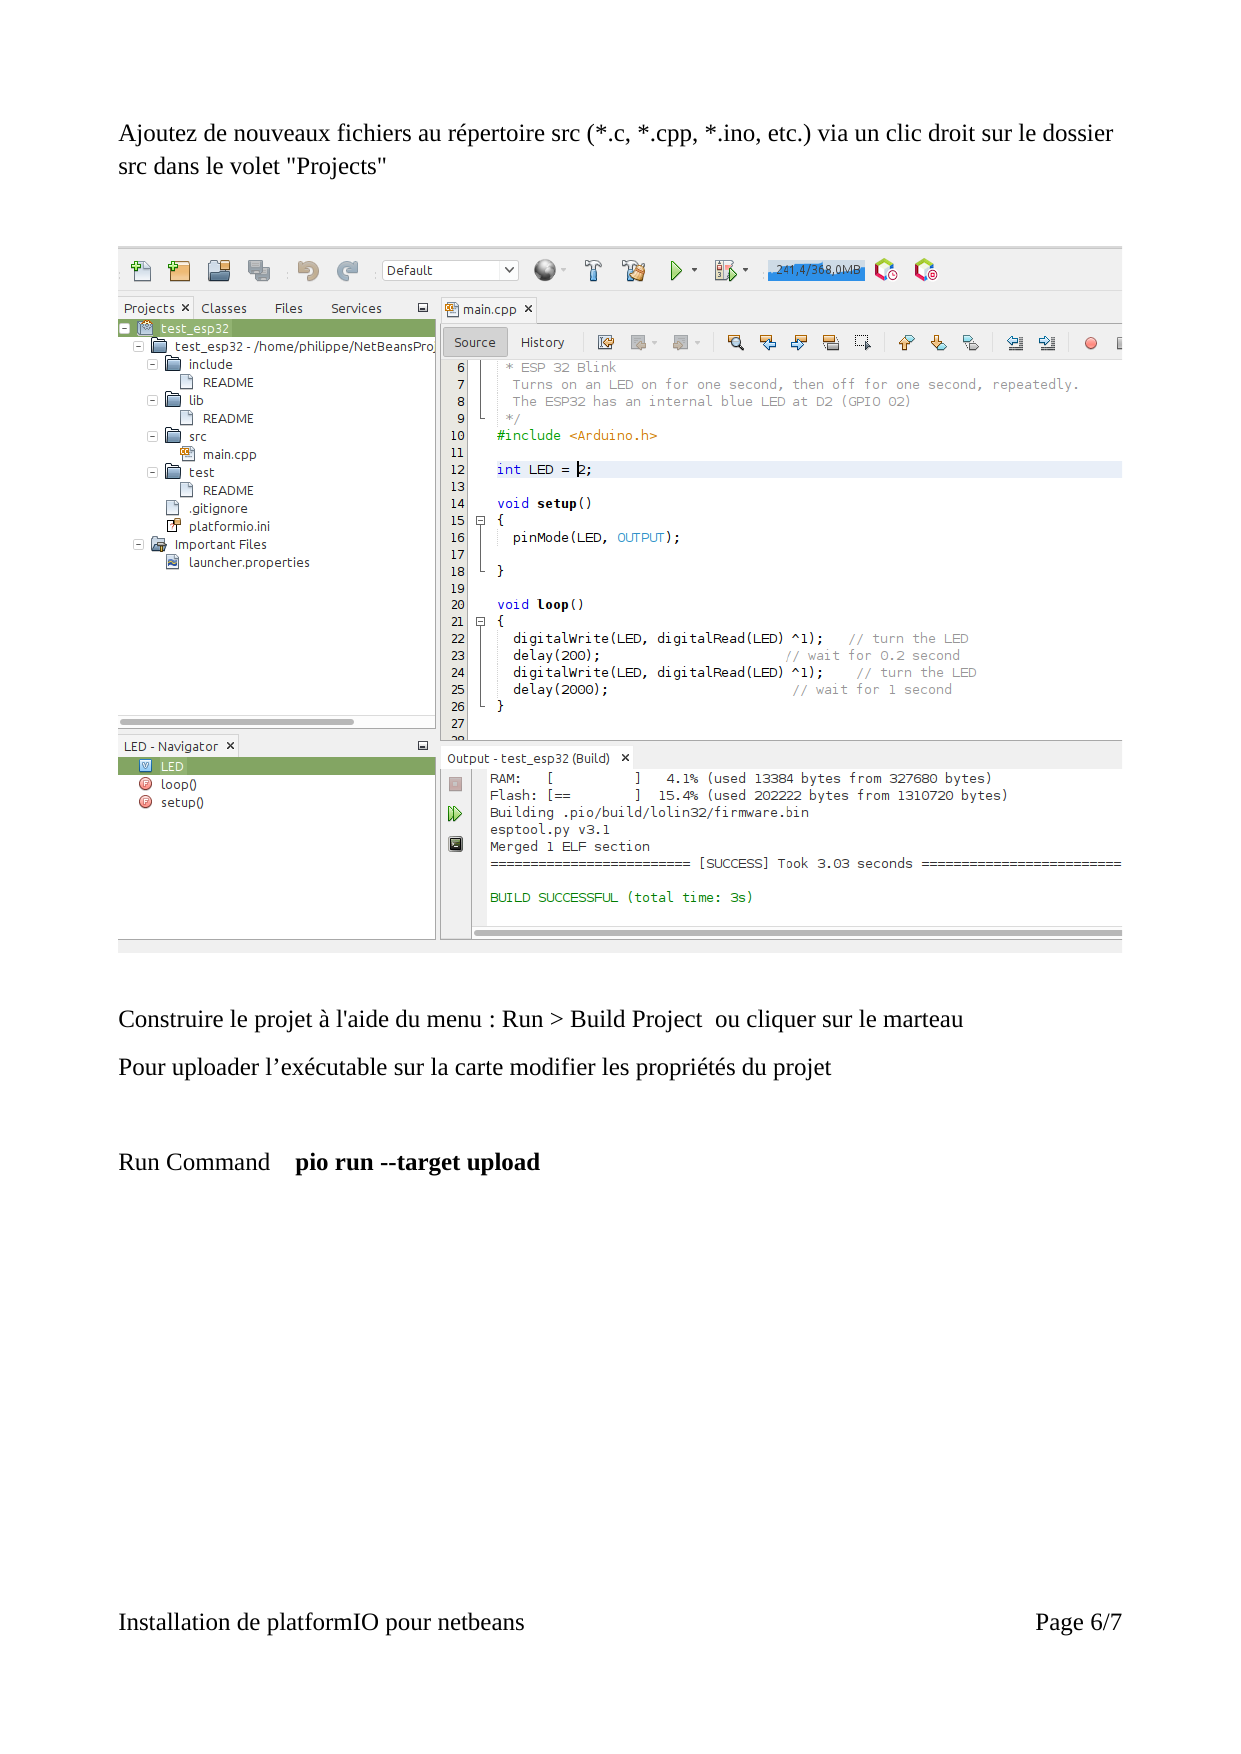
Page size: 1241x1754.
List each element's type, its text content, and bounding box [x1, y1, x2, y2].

text Ajoutez de nouveaux fichiers au répertoire src (*.c, *.cpp, *.ino, etc.) via un clic droit sur le dossier src dans le volet "Projects" [118, 118, 1122, 180]
text Run Command pio run --target upload [118, 1147, 1122, 1176]
text Construire le projet à l'aide du menu : Run > Build Project ou cliquer sur le marteau [118, 1004, 1122, 1033]
text Pour uploader l’exécutable sur la carte modifier les propriétés du projet [118, 1052, 1122, 1081]
picture [118, 246, 1123, 953]
